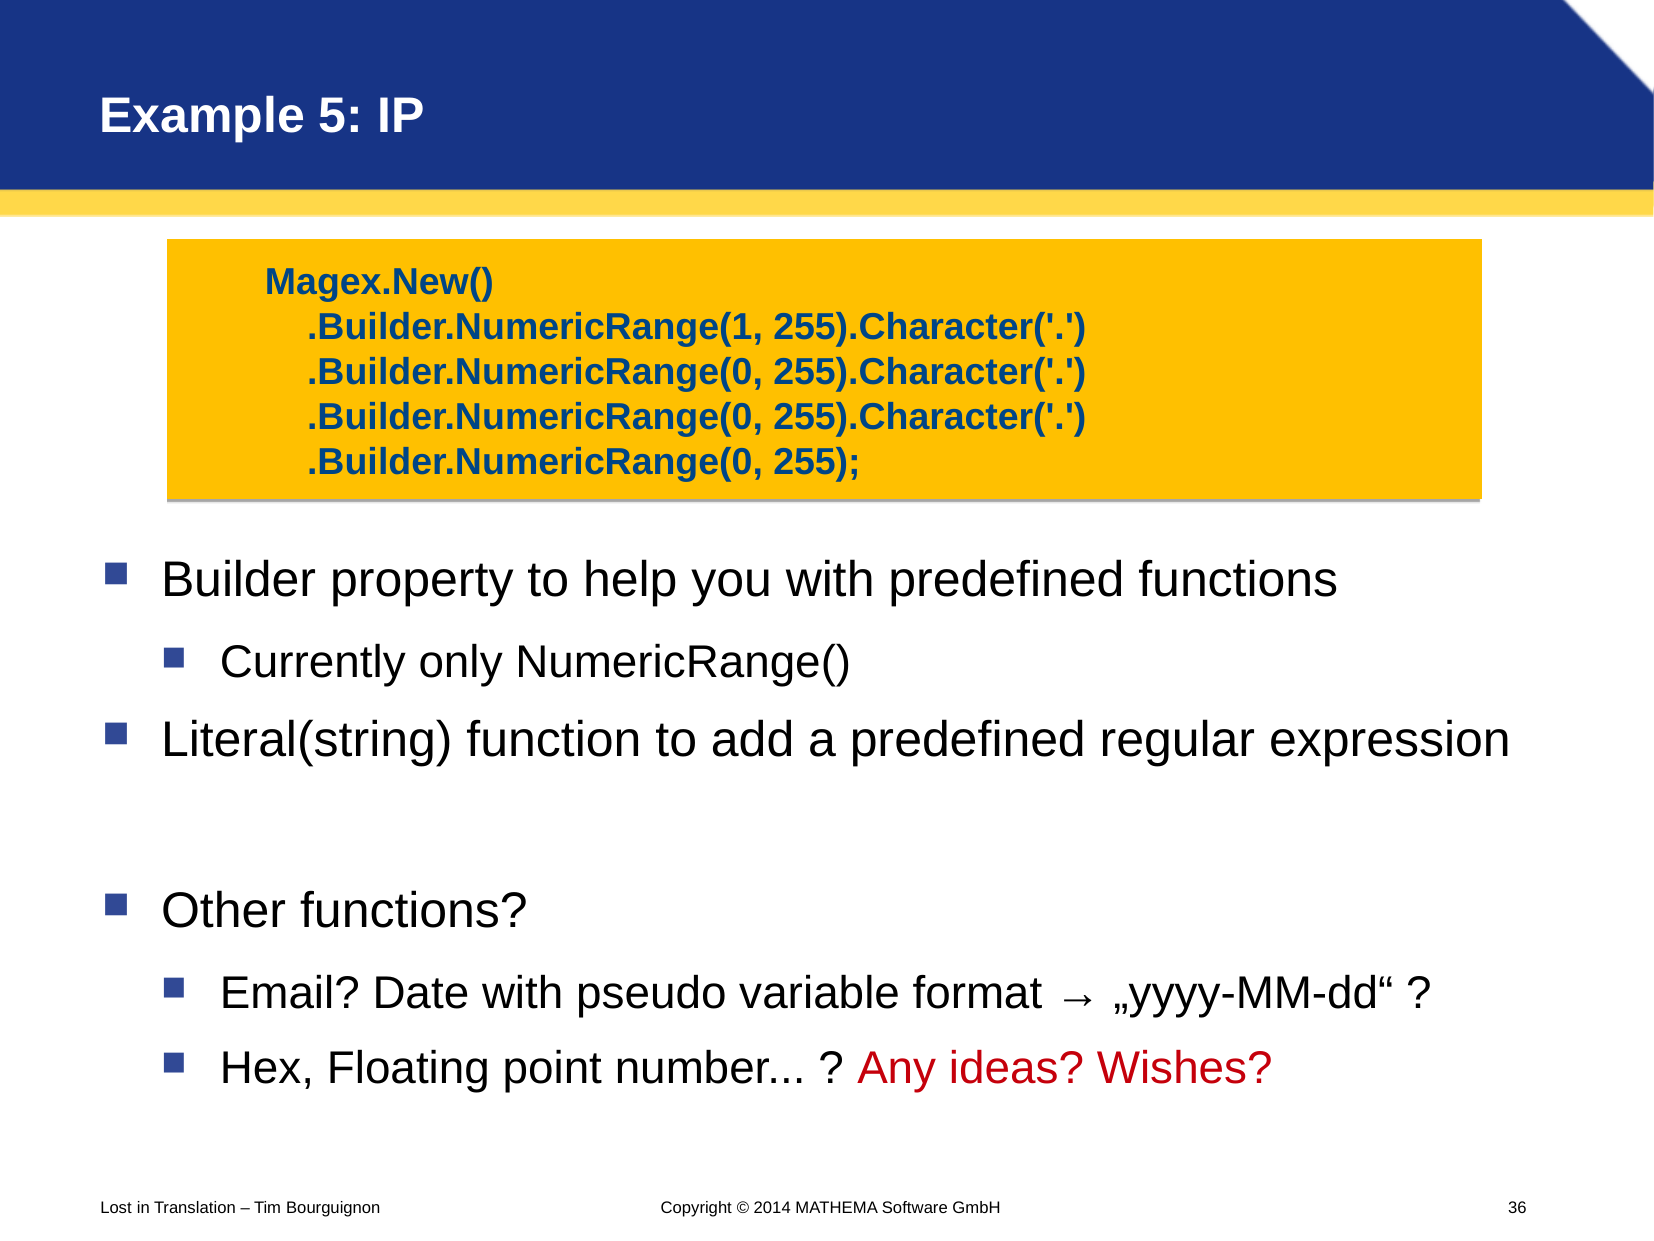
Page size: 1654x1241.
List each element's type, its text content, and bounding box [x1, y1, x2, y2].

list Builder property to help you with predefined functions Currently only NumericRange() Literal(string) function to add a predefined regular expression Other functions? Email? Date with pseudo variable format → „yyyy-MM-dd“ ? Hex, Floating point number... ? Any ideas? Wishes? [101, 295, 1528, 1139]
picture [0, 0, 1654, 1241]
title Example 5: IP [99, 69, 1171, 162]
text_box Magex.New() .Builder.NumericRange(1, 255).Character('.') .Builder.NumericRange(0, 255).Character('.') .Builder.NumericRange(0, 255).Character('.') .Builder.NumericRange(0, 255); [167, 239, 1482, 499]
